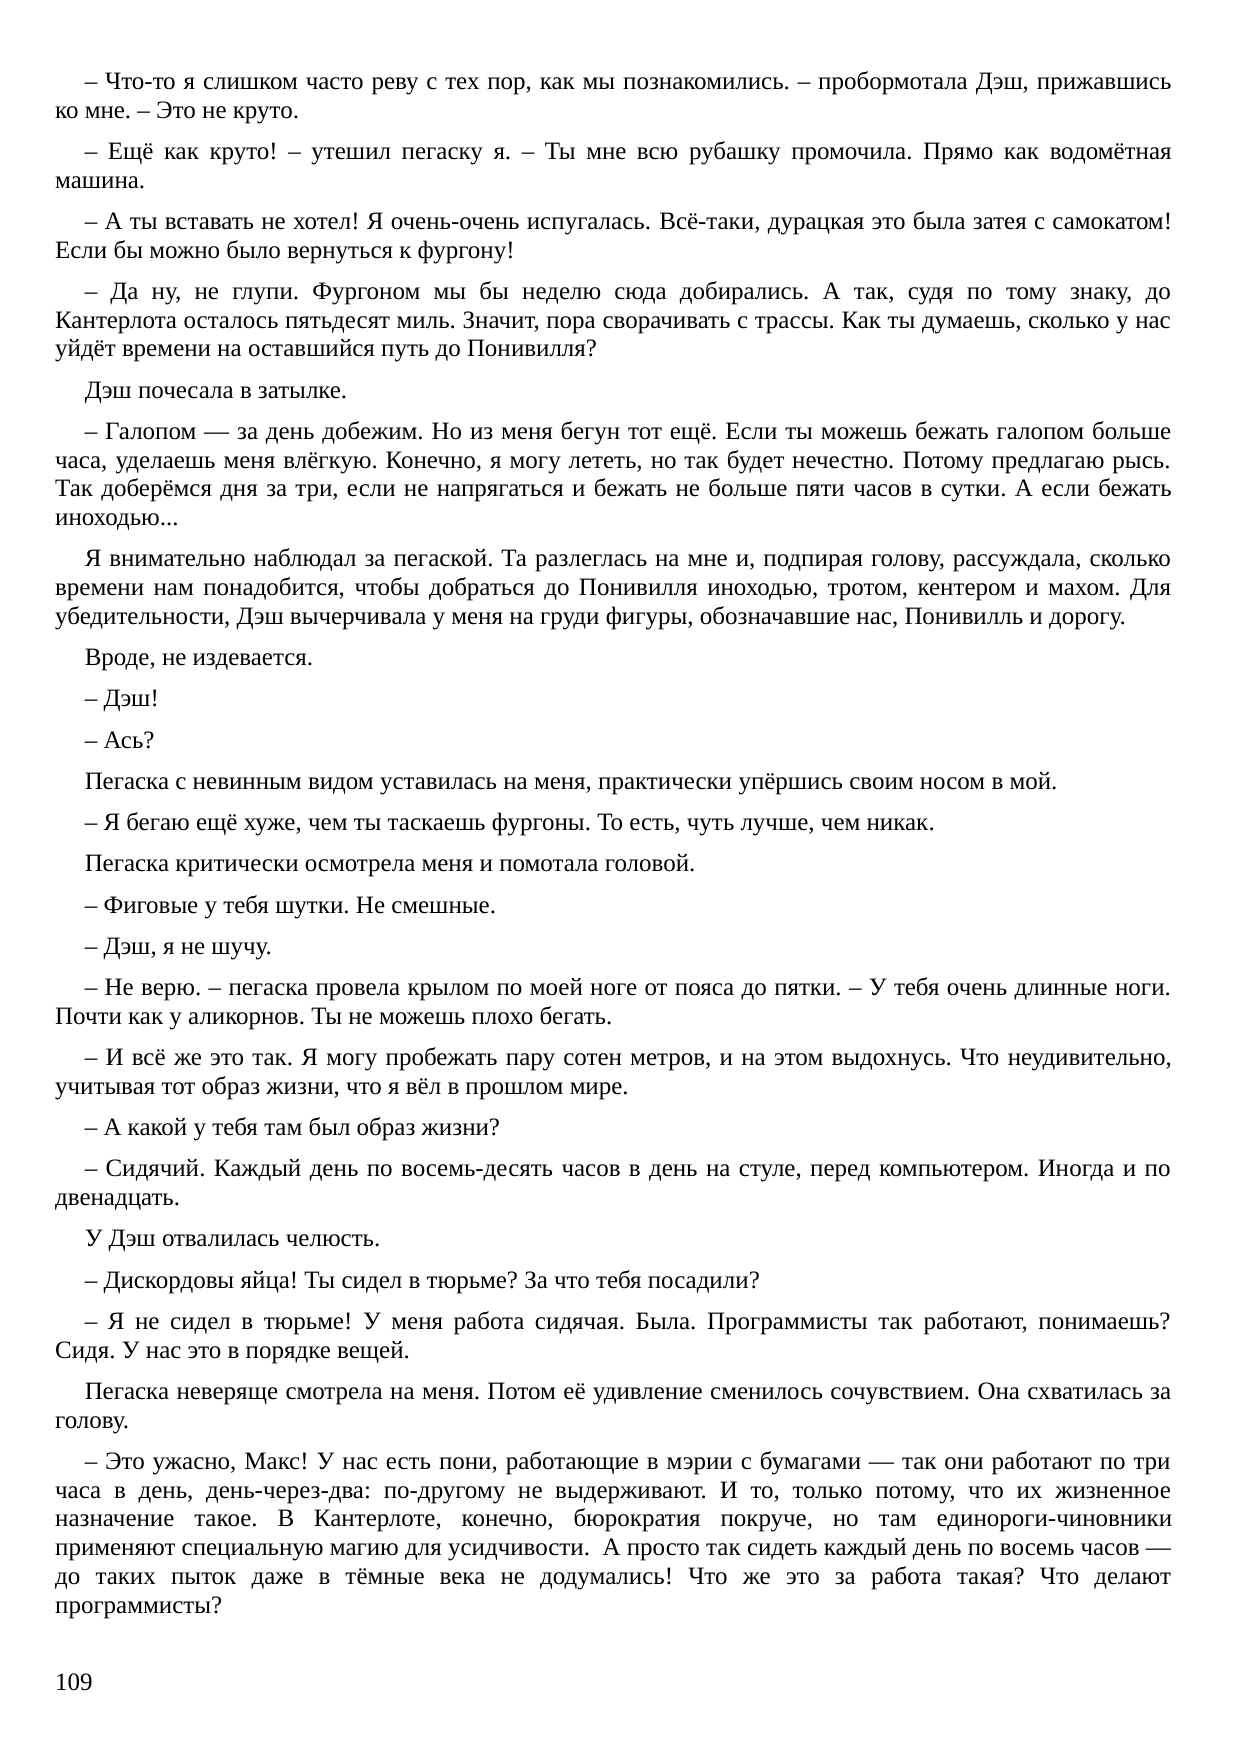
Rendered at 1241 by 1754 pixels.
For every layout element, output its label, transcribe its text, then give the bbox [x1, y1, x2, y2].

text – Фиговые у тебя шутки. Не смешные. [55, 890, 1173, 918]
text Дэш почесала в затылке. [55, 375, 1173, 403]
text Вроде, не издевается. [55, 642, 1173, 671]
text – Да ну, не глупи. Фургоном мы бы неделю сюда добирались. А так, судя по тому знаку, до Кантерлота осталось пятьдесят миль. Значит, пора сворачивать с трассы. Как ты думаешь, сколько у нас уйдёт времени на оставшийся путь до Понивилля? [55, 276, 1173, 362]
text Пегаска с невинным видом уставилась на меня, практически упёршись своим носом в мой. [55, 766, 1173, 795]
text – А ты вставать не хотел! Я очень-очень испугалась. Всё-таки, дурацкая это была затея с самокатом! Если бы можно было вернуться к фургону! [55, 206, 1173, 263]
text У Дэш отвалилась челюсть. [55, 1223, 1173, 1252]
text Я внимательно наблюдал за пегаской. Та разлеглась на мне и, подпирая голову, рассуждала, сколько времени нам понадобится, чтобы добраться до Понивилля иноходью, тротом, кентером и махом. Для убедительности, Дэш вычерчивала у меня на груди фигуры, обозначавшие нас, Понивилль и дорогу. [55, 543, 1173, 630]
text Пегаска критически осмотрела меня и помотала головой. [55, 848, 1173, 877]
text – И всё же это так. Я могу пробежать пару сотен метров, и на этом выдохнусь. Что неудивительно, учитывая тот образ жизни, что я вёл в прошлом мире. [55, 1042, 1173, 1100]
text – А какой у тебя там был образ жизни? [55, 1112, 1173, 1141]
text – Дискордовы яйца! Ты сидел в тюрьме? За что тебя посадили? [55, 1265, 1173, 1293]
text – Не верю. – пегаска провела крылом по моей ноге от пояса до пятки. – У тебя очень длинные ноги. Почти как у аликорнов. Ты не можешь плохо бегать. [55, 972, 1173, 1030]
text – Я не сидел в тюрьме! У меня работа сидячая. Была. Программисты так работают, понимаешь? Сидя. У нас это в порядке вещей. [55, 1306, 1173, 1363]
text – Сидячий. Каждый день по восемь-десять часов в день на стуле, перед компьютером. Иногда и по двенадцать. [55, 1153, 1173, 1211]
text – Дэш, я не шучу. [55, 931, 1173, 960]
text – Я бегаю ещё хуже, чем ты таскаешь фургоны. То есть, чуть лучше, чем никак. [55, 807, 1173, 836]
text – Дэш! [55, 683, 1173, 712]
text – Ась? [55, 725, 1173, 753]
text – Галопом — за день добежим. Но из меня бегун тот ещё. Если ты можешь бежать галопом больше часа, уделаешь меня влёгкую. Конечно, я могу лететь, но так будет нечестно. Потому предлагаю рысь. Так доберёмся дня за три, если не напрягаться и бежать не больше пяти часов в сутки. А если бежать иноходью... [55, 416, 1173, 531]
text – Ещё как круто! – утешил пегаску я. – Ты мне всю рубашку промочила. Прямо как водомётная машина. [55, 136, 1173, 193]
text Пегаска неверяще смотрела на меня. Потом её удивление сменилось сочувствием. Она схватилась за голову. [55, 1376, 1173, 1433]
text – Что-то я слишком часто реву с тех пор, как мы познакомились. – пробормотала Дэш, прижавшись ко мне. – Это не круто. [55, 66, 1173, 123]
text – Это ужасно, Макс! У нас есть пони, работающие в мэрии с бумагами — так они работают по три часа в день, день-через-два: по-другому не выдерживают. И то, только потому, что их жизненное назначение такое. В Кантерлоте, конечно, бюрократия покруче, но там единороги-чиновники применяют специальную магию для усидчивости. А просто так сидеть каждый день по восемь часов — до таких пыток даже в тёмные века не додумались! Что же это за работа такая? Что делают программисты? [55, 1446, 1173, 1618]
